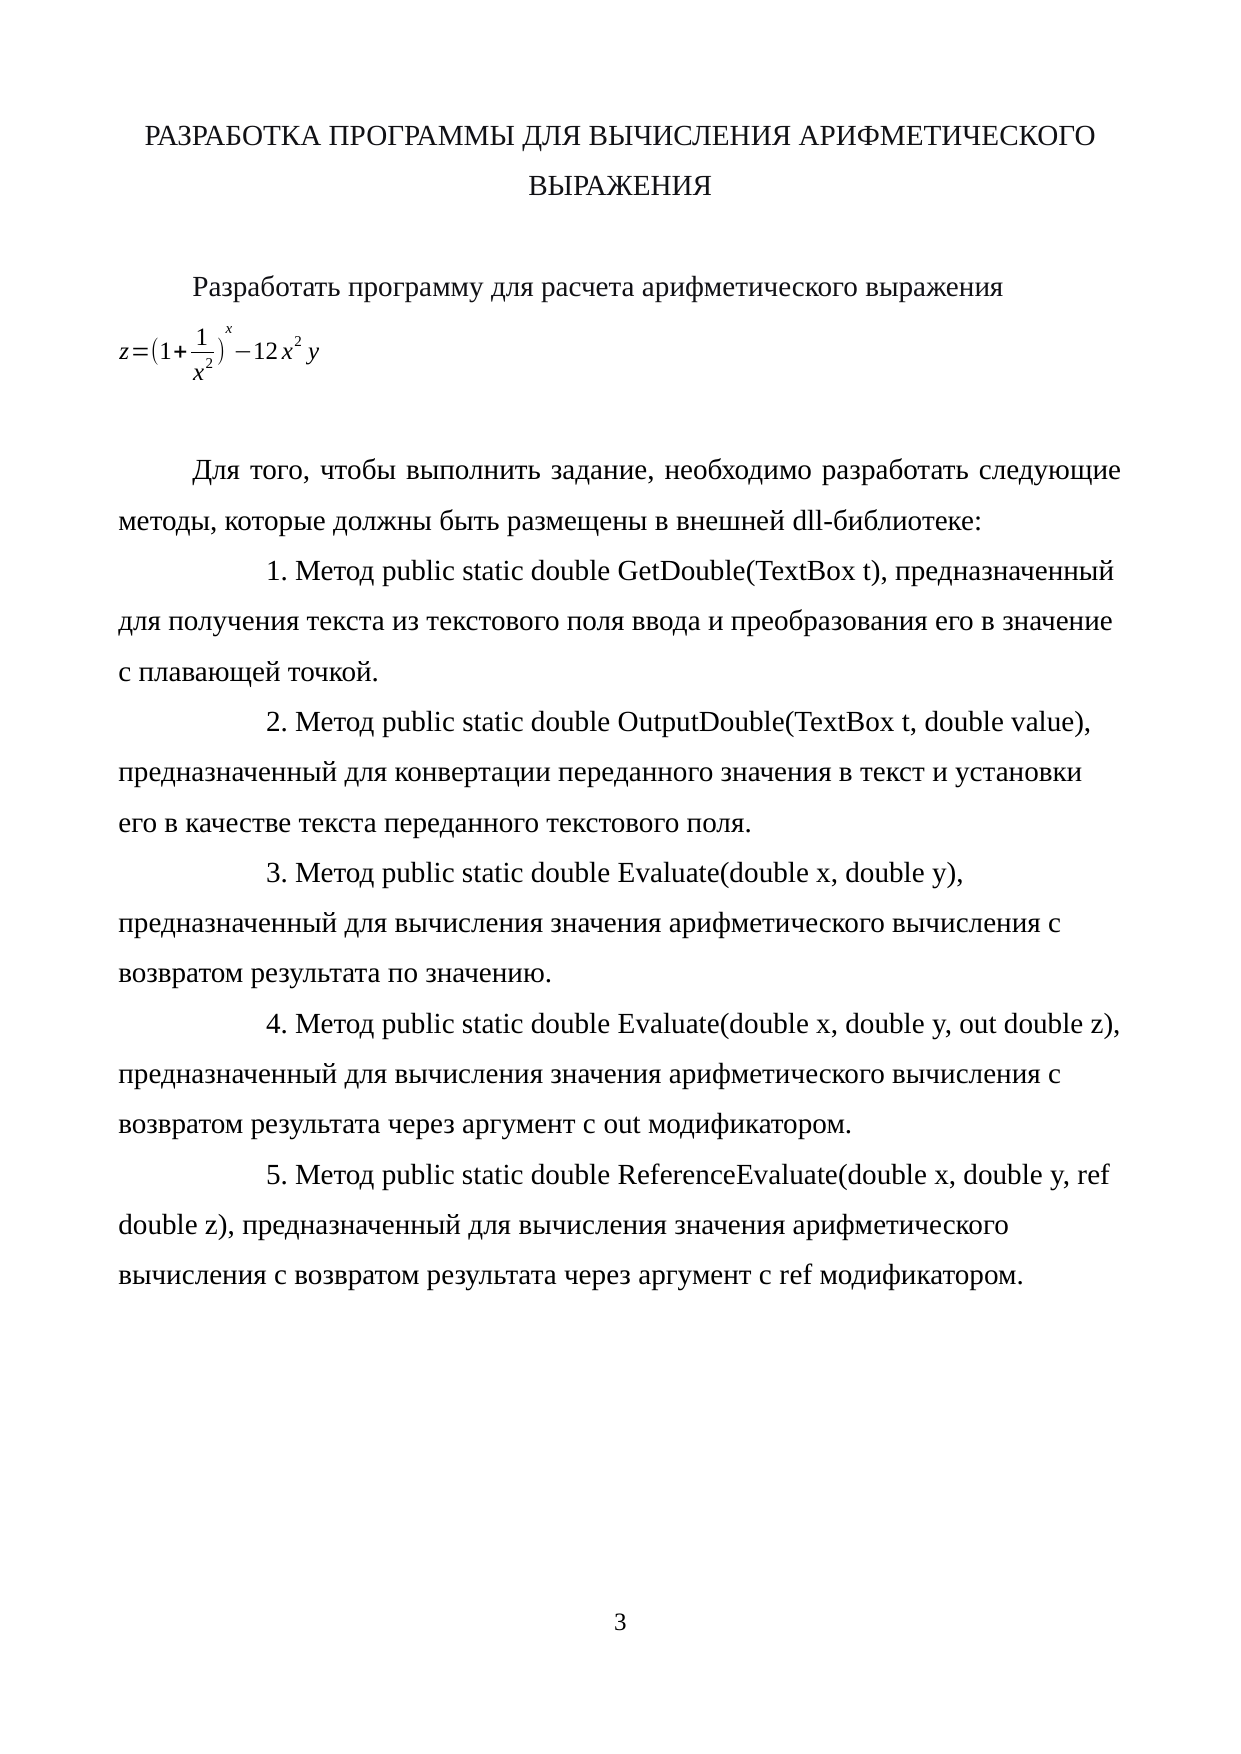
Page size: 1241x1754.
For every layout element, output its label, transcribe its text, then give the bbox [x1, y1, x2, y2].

text Разработать программу для расчета арифметического выражения [118, 269, 1122, 303]
text Для того, чтобы выполнить задание, необходимо разработать следующие методы, которые должны быть размещены в внешней dll-библиотеке: [118, 452, 1122, 536]
text 4. Метод public static double Evaluate(double x, double y, out double z), предназначенный для вычисления значения арифметического вычисления с возвратом результата через аргумент с out модификатором. [118, 1006, 1122, 1140]
text 2. Метод public static double OutputDouble(TextBox t, double value), предназначенный для конвертации переданного значения в текст и установки его в качестве текста переданного текстового поля. [118, 704, 1122, 838]
text 3. Метод public static double Evaluate(double x, double y), предназначенный для вычисления значения арифметического вычисления с возвратом результата по значению. [118, 855, 1122, 989]
text 1. Метод public static double GetDouble(TextBox t), предназначенный для получения текста из текстового поля ввода и преобразования его в значение с плавающей точкой. [118, 553, 1122, 687]
text 5. Метод public static double Referen­ceEvaluate(double x, double y, ref double z), предназначенный для вычисления значения арифметического вычисления с возвратом результата через аргумент с ref модификатором. [118, 1157, 1122, 1291]
text РАЗРАБОТКА ПРОГРАММЫ ДЛЯ ВЫЧИСЛЕНИЯ АРИФМЕТИЧЕСКОГО ВЫРАЖЕНИЯ [118, 118, 1122, 202]
